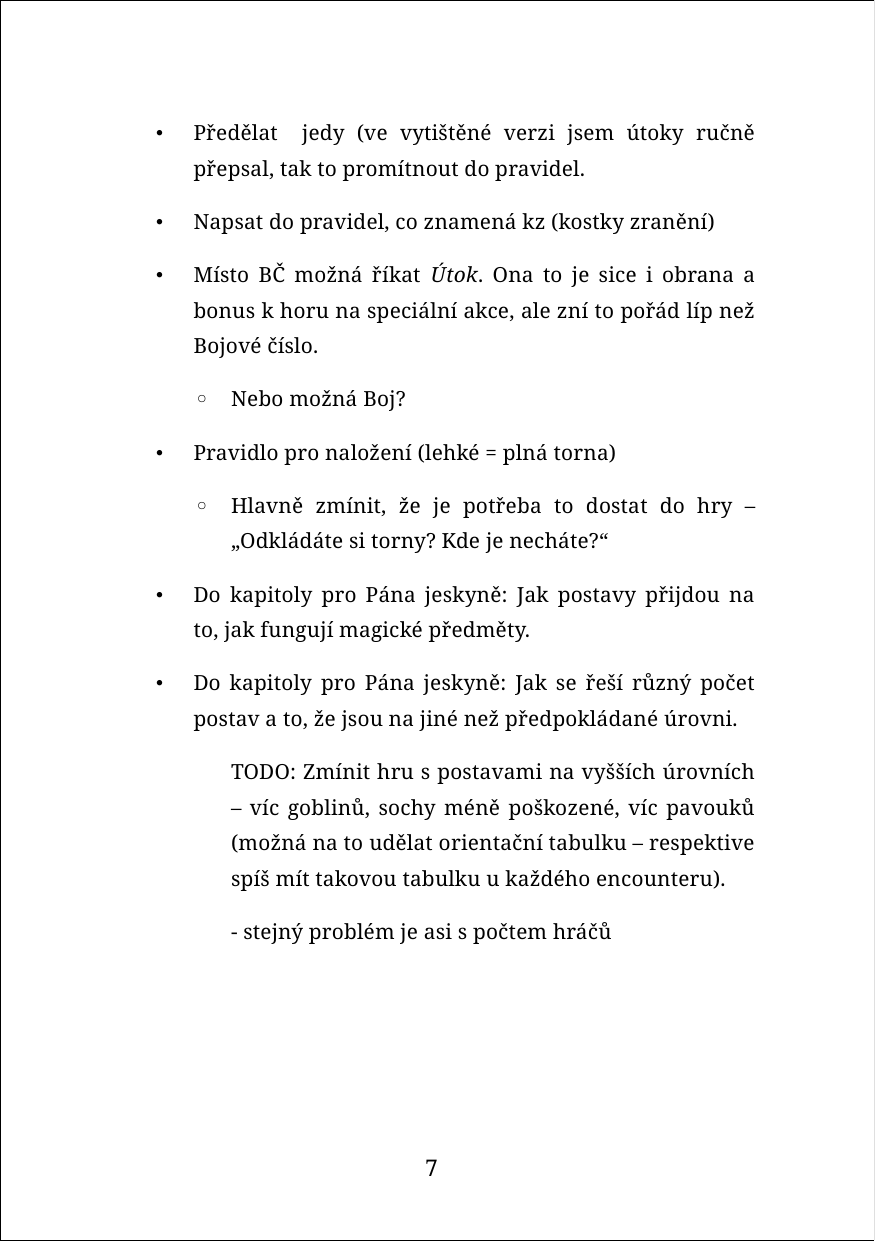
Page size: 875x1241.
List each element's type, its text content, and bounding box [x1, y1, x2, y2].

list TODO: Zmínit hru s postavami na vyšších úrovních – víc goblinů, sochy méně poškozené, víc pavouků (možná na to udělat orientační tabulku – respektive spíš mít takovou tabulku u každého encounteru). [193, 757, 756, 892]
list Nebo možná Boj? [193, 384, 756, 413]
list Napsat do pravidel, co znamená kz (kostky zranění) [156, 207, 756, 235]
list Místo BČ možná říkat Útok. Ona to je sice i obrana a bonus k horu na speciální akce, ale zní to pořád líp než Bojové číslo. [156, 260, 756, 360]
list Předělat jedy (ve vytištěné verzi jsem útoky ručně přepsal, tak to promítnout do pravidel. [156, 118, 756, 182]
list - stejný problém je asi s počtem hráčů [193, 917, 756, 945]
list Pravidlo pro naložení (lehké = plná torna) [156, 438, 756, 466]
list Hlavně zmínit, že je potřeba to dostat do hry – „Odkládáte si torny? Kde je necháte?“ [193, 491, 756, 555]
list Do kapitoly pro Pána jeskyně: Jak se řeší různý počet postav a to, že jsou na jiné než předpokládané úrovni. [156, 668, 756, 732]
list Do kapitoly pro Pána jeskyně: Jak postavy přijdou na to, jak fungují magické předměty. [156, 580, 756, 644]
